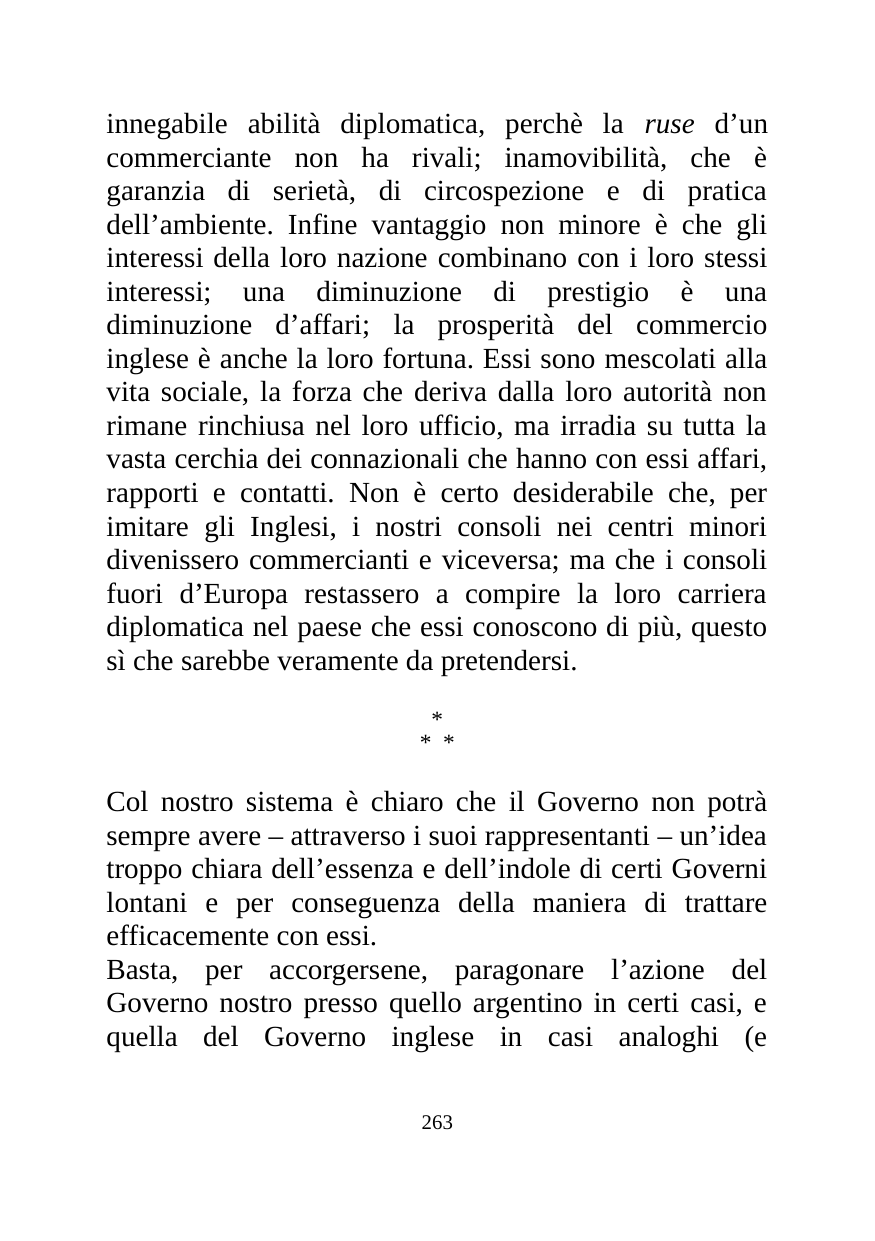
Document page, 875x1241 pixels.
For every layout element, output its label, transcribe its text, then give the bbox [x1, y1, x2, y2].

text Col nostro sistema è chiaro che il Governo non potrà sempre avere – attraverso i suoi rappresentanti – un’idea troppo chiara dell’essenza e dell’indole di certi Governi lontani e per conseguenza della maniera di trattare efficacemente con essi. [106, 784, 768, 952]
text Basta, per accorgersene, paragonare l’azione del Governo nostro presso quello argentino in certi casi, e quella del Governo inglese in casi analoghi (e [106, 952, 768, 1053]
text innegabile abilità diplomatica, perchè la ruse d’un commerciante non ha rivali; inamovibilità, che è garanzia di serietà, di circospezione e di pratica dell’ambiente. Infine vantaggio non minore è che gli interessi della loro nazione combinano con i loro stessi interessi; una diminuzione di prestigio è una diminuzione d’affari; la prosperità del commercio inglese è anche la loro fortuna. Essi sono mescolati alla vita sociale, la forza che deriva dalla loro autorità non rimane rinchiusa nel loro ufficio, ma irradia su tutta la vasta cerchia dei connazionali che hanno con essi affari, rapporti e contatti. Non è certo desiderabile che, per imitare gli Inglesi, i nostri consoli nei centri minori divenissero commercianti e viceversa; ma che i consoli fuori d’Europa restassero a compire la loro carriera diplomatica nel paese che essi conoscono di più, questo sì che sarebbe veramente da pretendersi. [106, 106, 768, 676]
text *** [106, 706, 768, 755]
